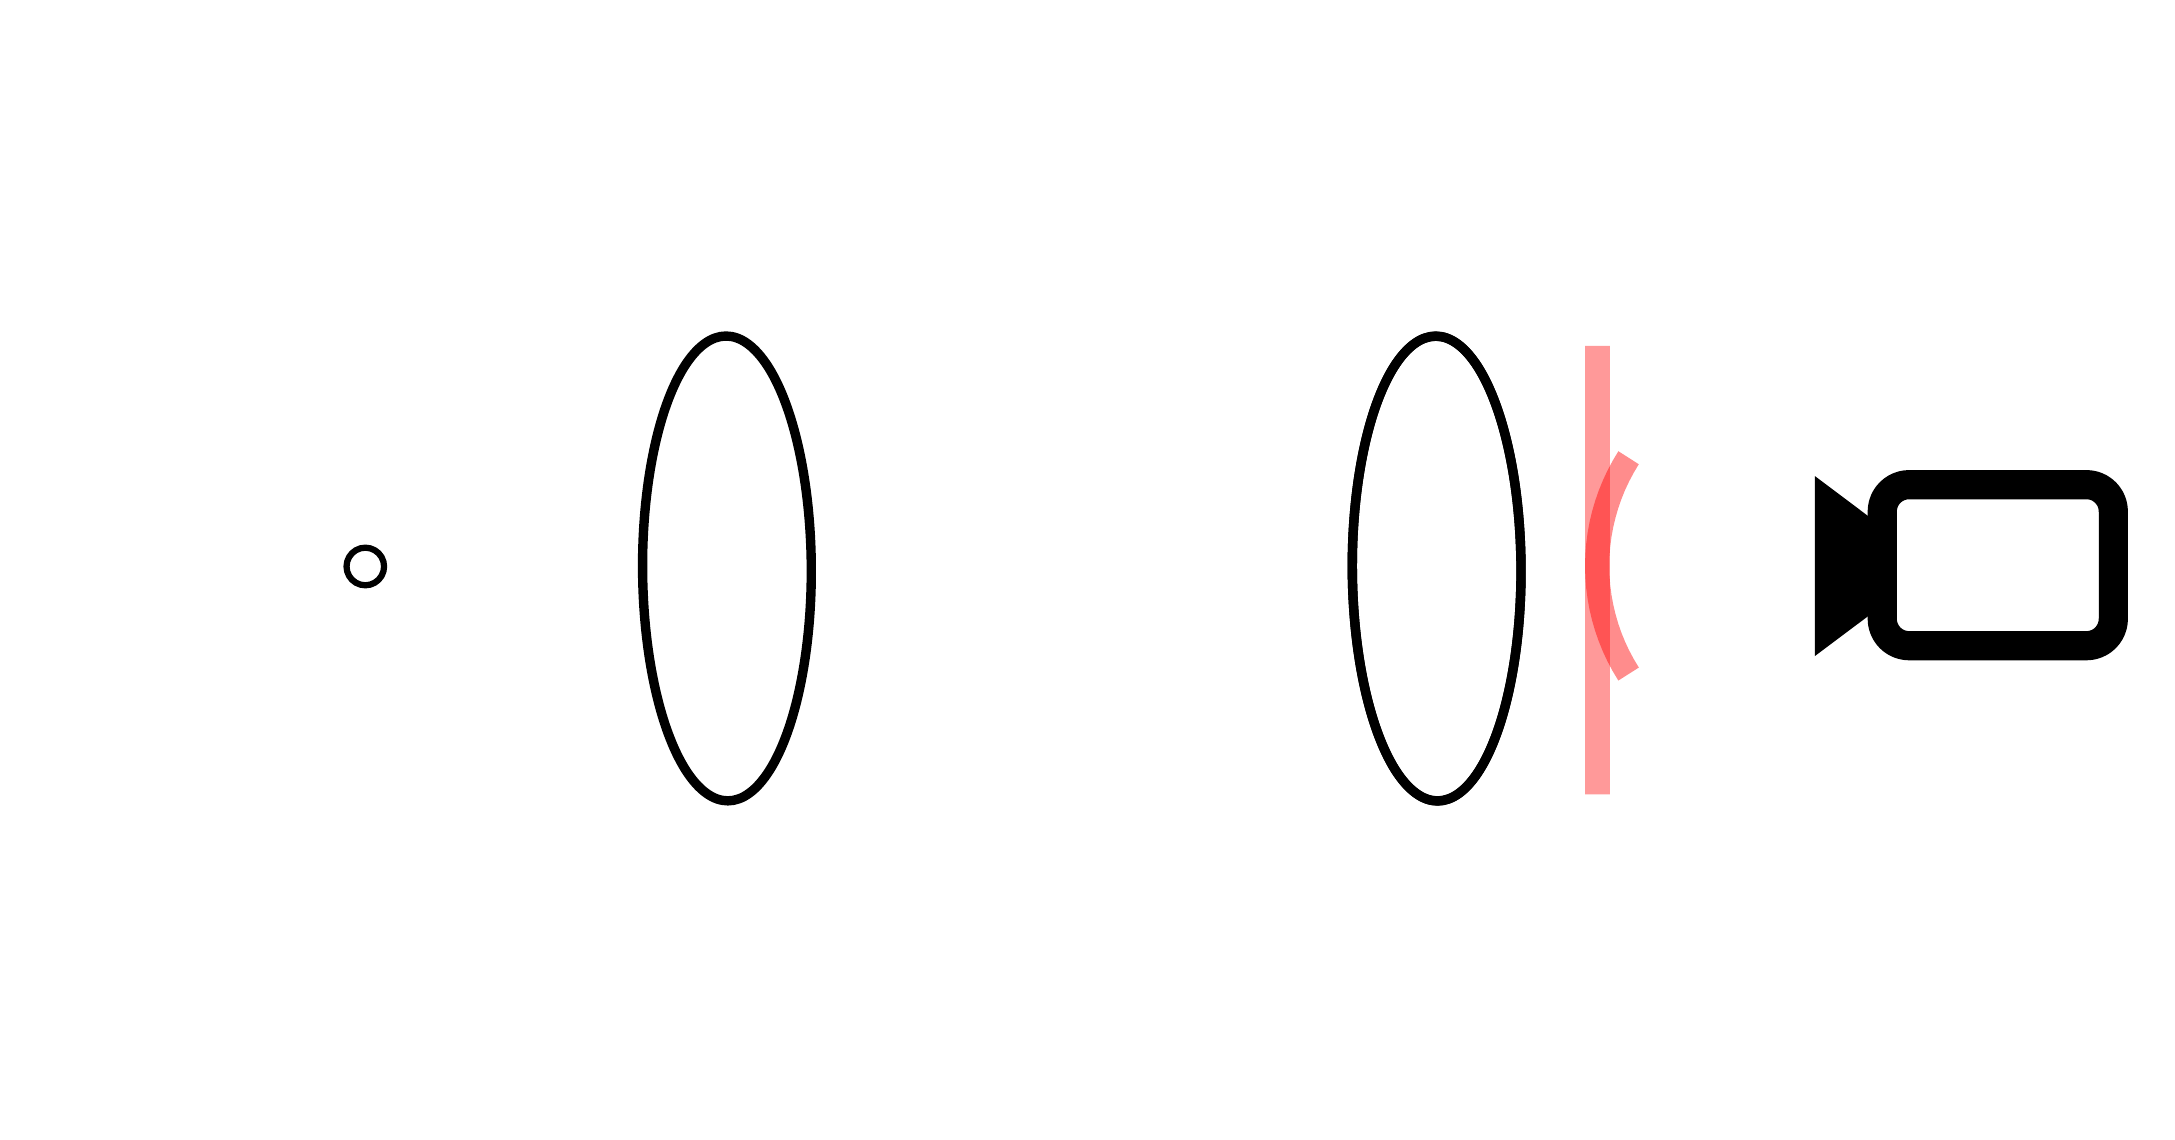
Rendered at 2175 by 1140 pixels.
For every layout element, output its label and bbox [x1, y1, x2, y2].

text_box [1814, 476, 1875, 657]
text_box [642, 336, 812, 801]
text_box [1357, 341, 1516, 796]
text_box [1610, 582, 1639, 681]
text_box [1610, 451, 1639, 550]
text_box [1882, 484, 2114, 646]
